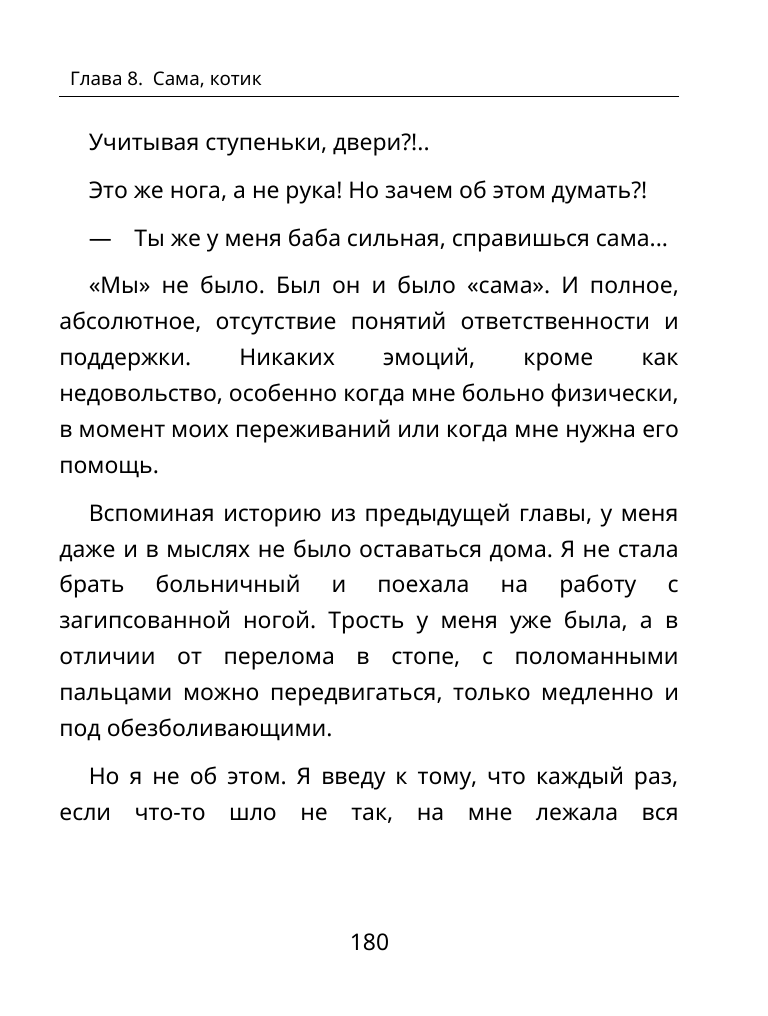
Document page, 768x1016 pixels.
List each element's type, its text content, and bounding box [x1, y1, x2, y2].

text Это же нога, а не рука! Но зачем об этом думать?! [59, 174, 679, 205]
text «Мы» не было. Был он и было «сама». И полное, абсолютное, отсутствие понятий ответственности и поддержки. Никаких эмоций, кроме как недовольство, особенно когда мне больно физически, в момент моих переживаний или когда мне нужна его помощь. [59, 269, 679, 480]
text Учитывая ступеньки, двери?!.. [59, 126, 679, 157]
text Вспоминая историю из предыдущей главы, у меня даже и в мыслях не было оставаться дома. Я не стала брать больничный и поехала на работу с загипсованной ногой. Трость у меня уже была, а в отличии от перелома в стопе, с поломанными пальцами можно передвигаться, только медленно и под обезболивающими. [59, 497, 679, 743]
list Ты же у меня баба сильная, справишься сама... [59, 221, 679, 253]
text Но я не об этом. Я введу к тому, что каждый раз, если что-то шло не так, на мне лежала вся [59, 760, 679, 827]
